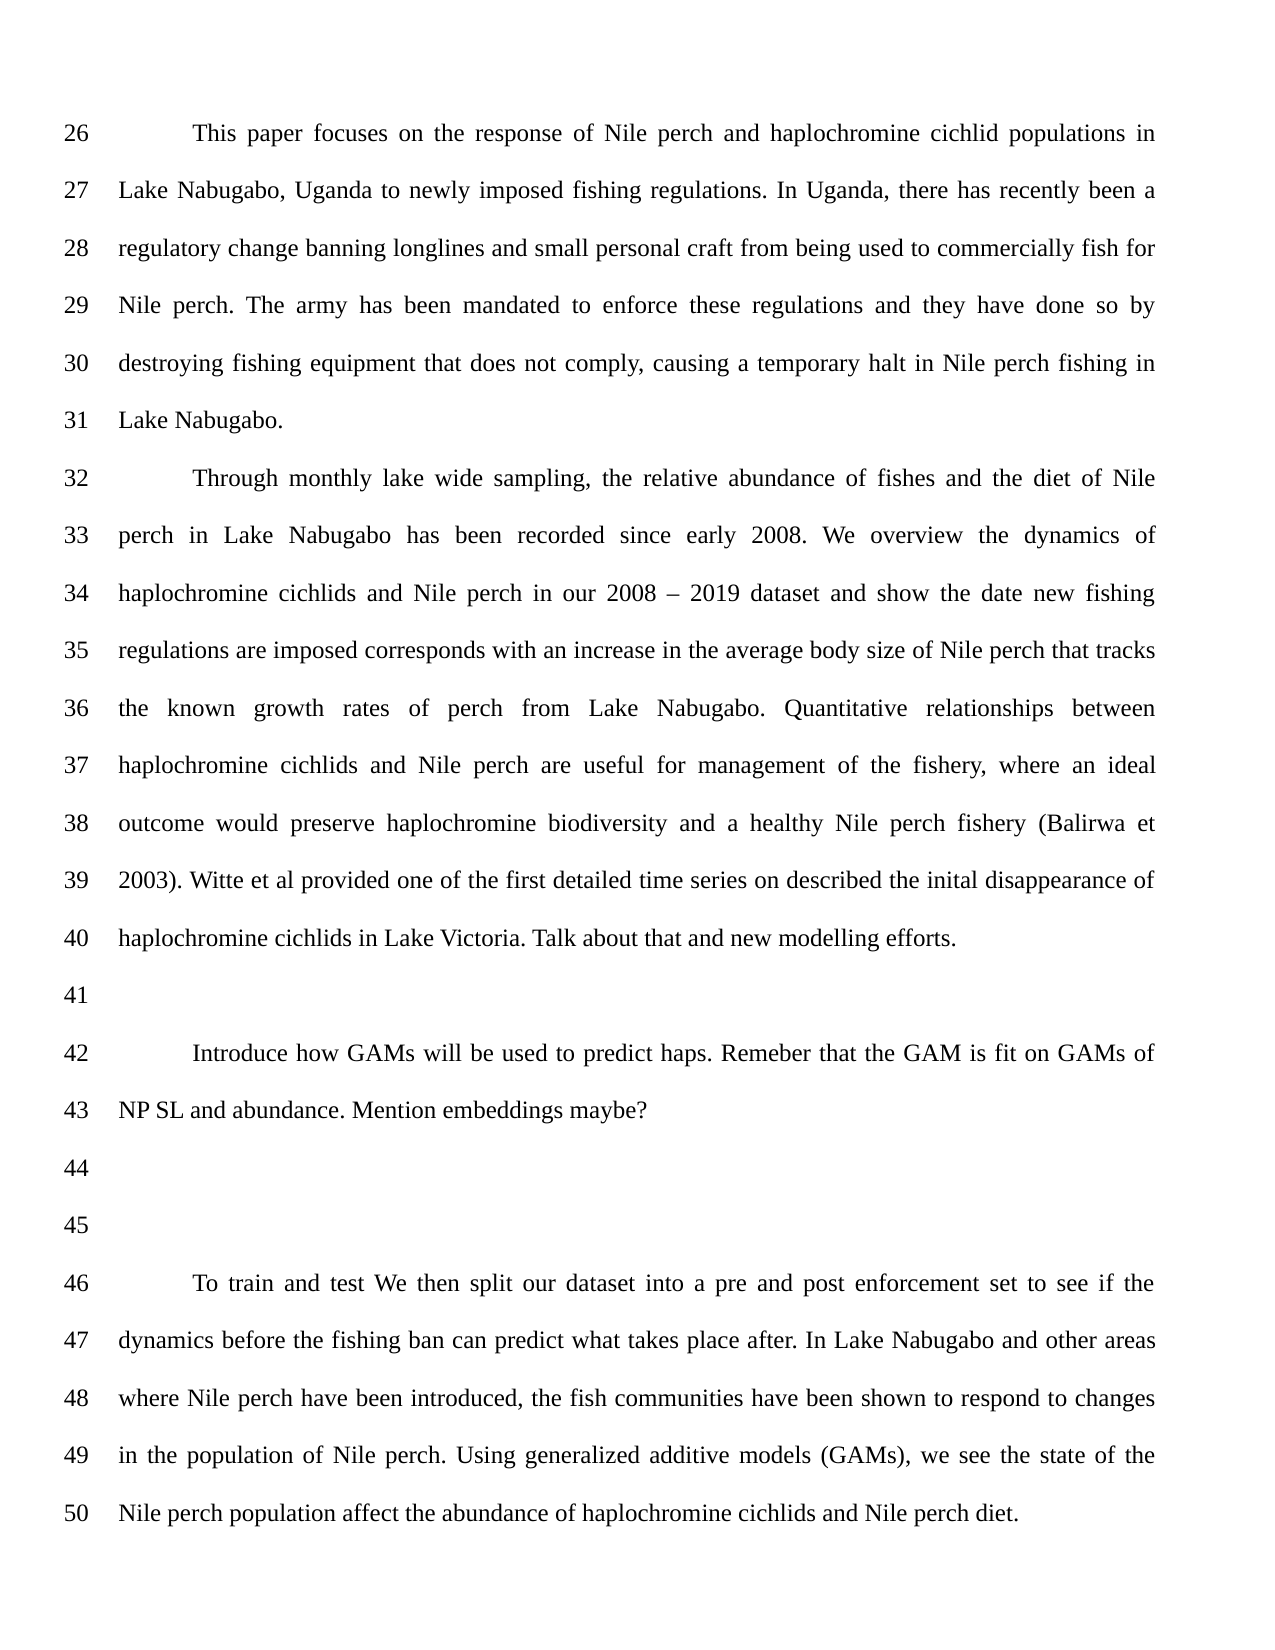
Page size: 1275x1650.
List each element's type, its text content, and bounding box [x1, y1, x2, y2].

text Introduce how GAMs will be used to predict haps. Remeber that the GAM is fit on GAMs of NP SL and abundance. Mention embeddings maybe? [118, 1038, 1157, 1124]
text To train and test We then split our dataset into a pre and post enforcement set to see if the dynamics before the fishing ban can predict what takes place after. In Lake Nabugabo and other areas where Nile perch have been introduced, the fish communities have been shown to respond to changes in the population of Nile perch. Using generalized additive models (GAMs), we see the state of the Nile perch population affect the abundance of haplochromine cichlids and Nile perch diet. [118, 1268, 1157, 1527]
text This paper focuses on the response of Nile perch and haplochromine cichlid populations in Lake Nabugabo, Uganda to newly imposed fishing regulations. In Uganda, there has recently been a regulatory change banning longlines and small personal craft from being used to commercially fish for Nile perch. The army has been mandated to enforce these regulations and they have done so by destroying fishing equipment that does not comply, causing a temporary halt in Nile perch fishing in Lake Nabugabo. [118, 118, 1157, 434]
text Through monthly lake wide sampling, the relative abundance of fishes and the diet of Nile perch in Lake Nabugabo has been recorded since early 2008. We overview the dynamics of haplochromine cichlids and Nile perch in our 2008 – 2019 dataset and show the date new fishing regulations are imposed corresponds with an increase in the average body size of Nile perch that tracks the known growth rates of perch from Lake Nabugabo. Quantitative relationships between haplochromine cichlids and Nile perch are useful for management of the fishery, where an ideal outcome would preserve haplochromine biodiversity and a healthy Nile perch fishery (Balirwa et 2003). Witte et al provided one of the first detailed time series on described the inital disappearance of haplochromine cichlids in Lake Victoria. Talk about that and new modelling efforts. [118, 463, 1157, 952]
